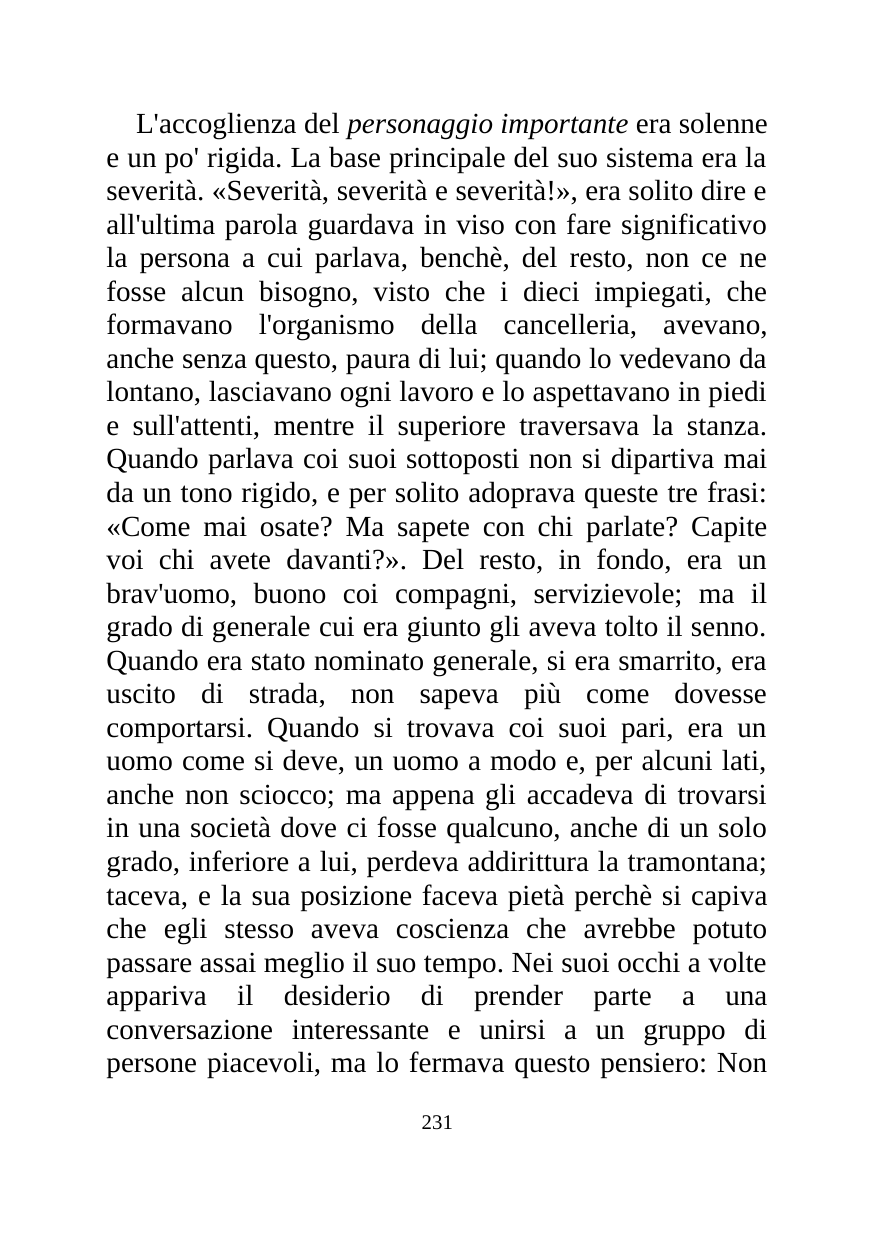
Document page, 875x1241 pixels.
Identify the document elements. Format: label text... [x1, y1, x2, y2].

text L'accoglienza del personaggio importante era solenne e un po' rigida. La base principale del suo sistema era la severità. «Severità, severità e severità!», era solito dire e all'ultima parola guardava in viso con fare significativo la persona a cui parlava, benchè, del resto, non ce ne fosse alcun bisogno, visto che i dieci impiegati, che formavano l'organismo della cancelleria, avevano, anche senza questo, paura di lui; quando lo vedevano da lontano, lasciavano ogni lavoro e lo aspettavano in piedi e sull'attenti, mentre il superiore traversava la stanza. Quando parlava coi suoi sottoposti non si dipartiva mai da un tono rigido, e per solito adoprava queste tre frasi: «Come mai osate? Ma sapete con chi parlate? Capite voi chi avete davanti?». Del resto, in fondo, era un brav'uomo, buono coi compagni, servizievole; ma il grado di generale cui era giunto gli aveva tolto il senno. Quando era stato nominato generale, si era smarrito, era uscito di strada, non sapeva più come dovesse comportarsi. Quando si trovava coi suoi pari, era un uomo come si deve, un uomo a modo e, per alcuni lati, anche non sciocco; ma appena gli accadeva di trovarsi in una società dove ci fosse qualcuno, anche di un solo grado, inferiore a lui, perdeva addirittura la tramontana; taceva, e la sua posizione faceva pietà perchè si capiva che egli stesso aveva coscienza che avrebbe potuto passare assai meglio il suo tempo. Nei suoi occhi a volte appariva il desiderio di prender parte a una conversazione interessante e unirsi a un gruppo di persone piacevoli, ma lo fermava questo pensiero: Non [106, 106, 768, 1079]
